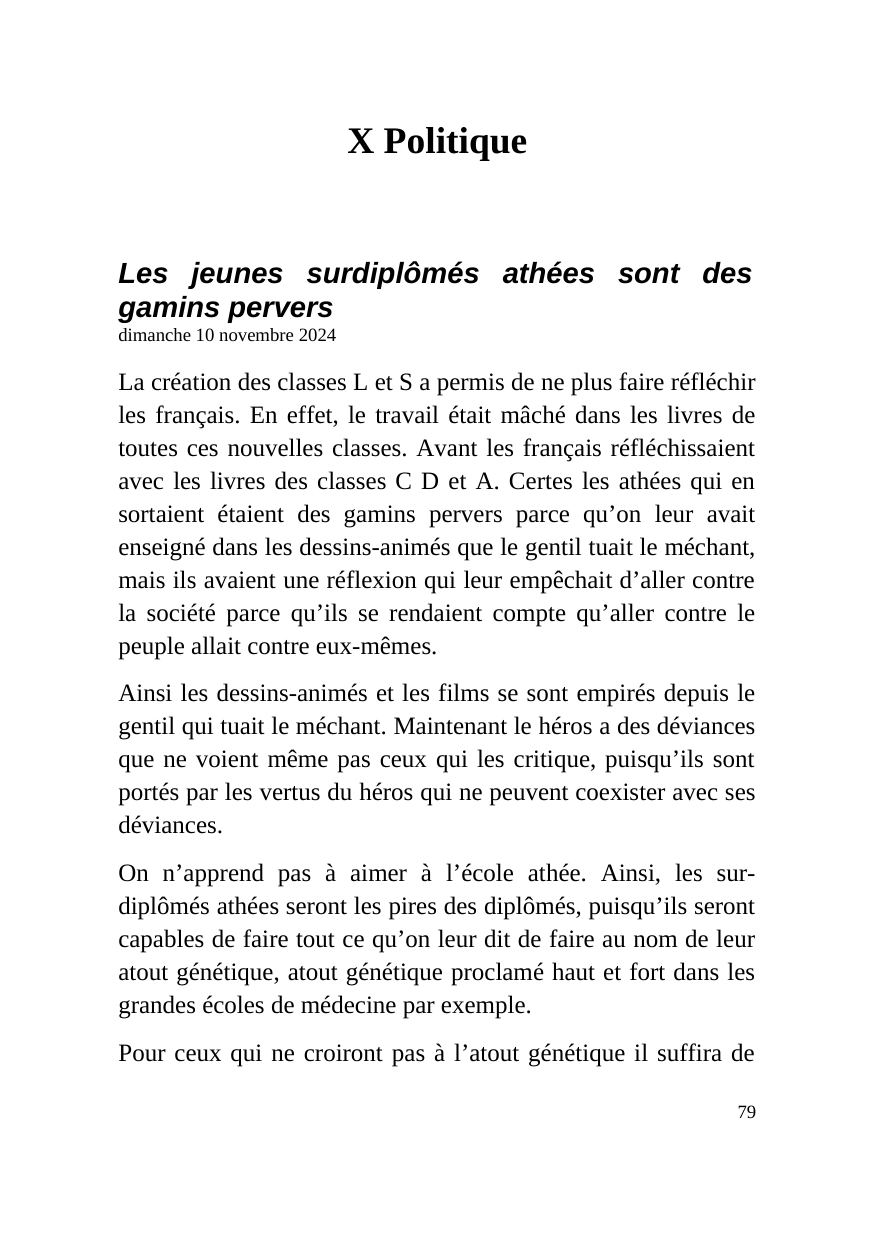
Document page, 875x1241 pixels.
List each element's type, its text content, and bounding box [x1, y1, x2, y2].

subtitle Les jeunes surdiplômés athées sont des gamins pervers [118, 256, 756, 323]
subtitle X Politique [118, 118, 756, 161]
text La création des classes L et S a permis de ne plus faire réfléchir les français. En effet, le travail était mâché dans les livres de toutes ces nouvelles classes. Avant les français réfléchissaient avec les livres des classes C D et A. Certes les athées qui en sortaient étaient des gamins pervers parce qu’on leur avait enseigné dans les dessins-animés que le gentil tuait le méchant, mais ils avaient une réflexion qui leur empêchait d’aller contre la société parce qu’ils se rendaient compte qu’aller contre le peuple allait contre eux-mêmes. [118, 367, 756, 659]
text dimanche 10 novembre 2024 [118, 323, 756, 345]
text Ainsi les dessins-animés et les films se sont empirés depuis le gentil qui tuait le méchant. Maintenant le héros a des déviances que ne voient même pas ceux qui les critique, puisqu’ils sont portés par les vertus du héros qui ne peuvent coexister avec ses déviances. [118, 678, 756, 839]
text Pour ceux qui ne croiront pas à l’atout génétique il suffira de [118, 1038, 756, 1067]
text On n’apprend pas à aimer à l’école athée. Ainsi, les sur-diplômés athées seront les pires des diplômés, puisqu’ils seront capables de faire tout ce qu’on leur dit de faire au nom de leur atout génétique, atout génétique proclamé haut et fort dans les grandes écoles de médecine par exemple. [118, 858, 756, 1019]
